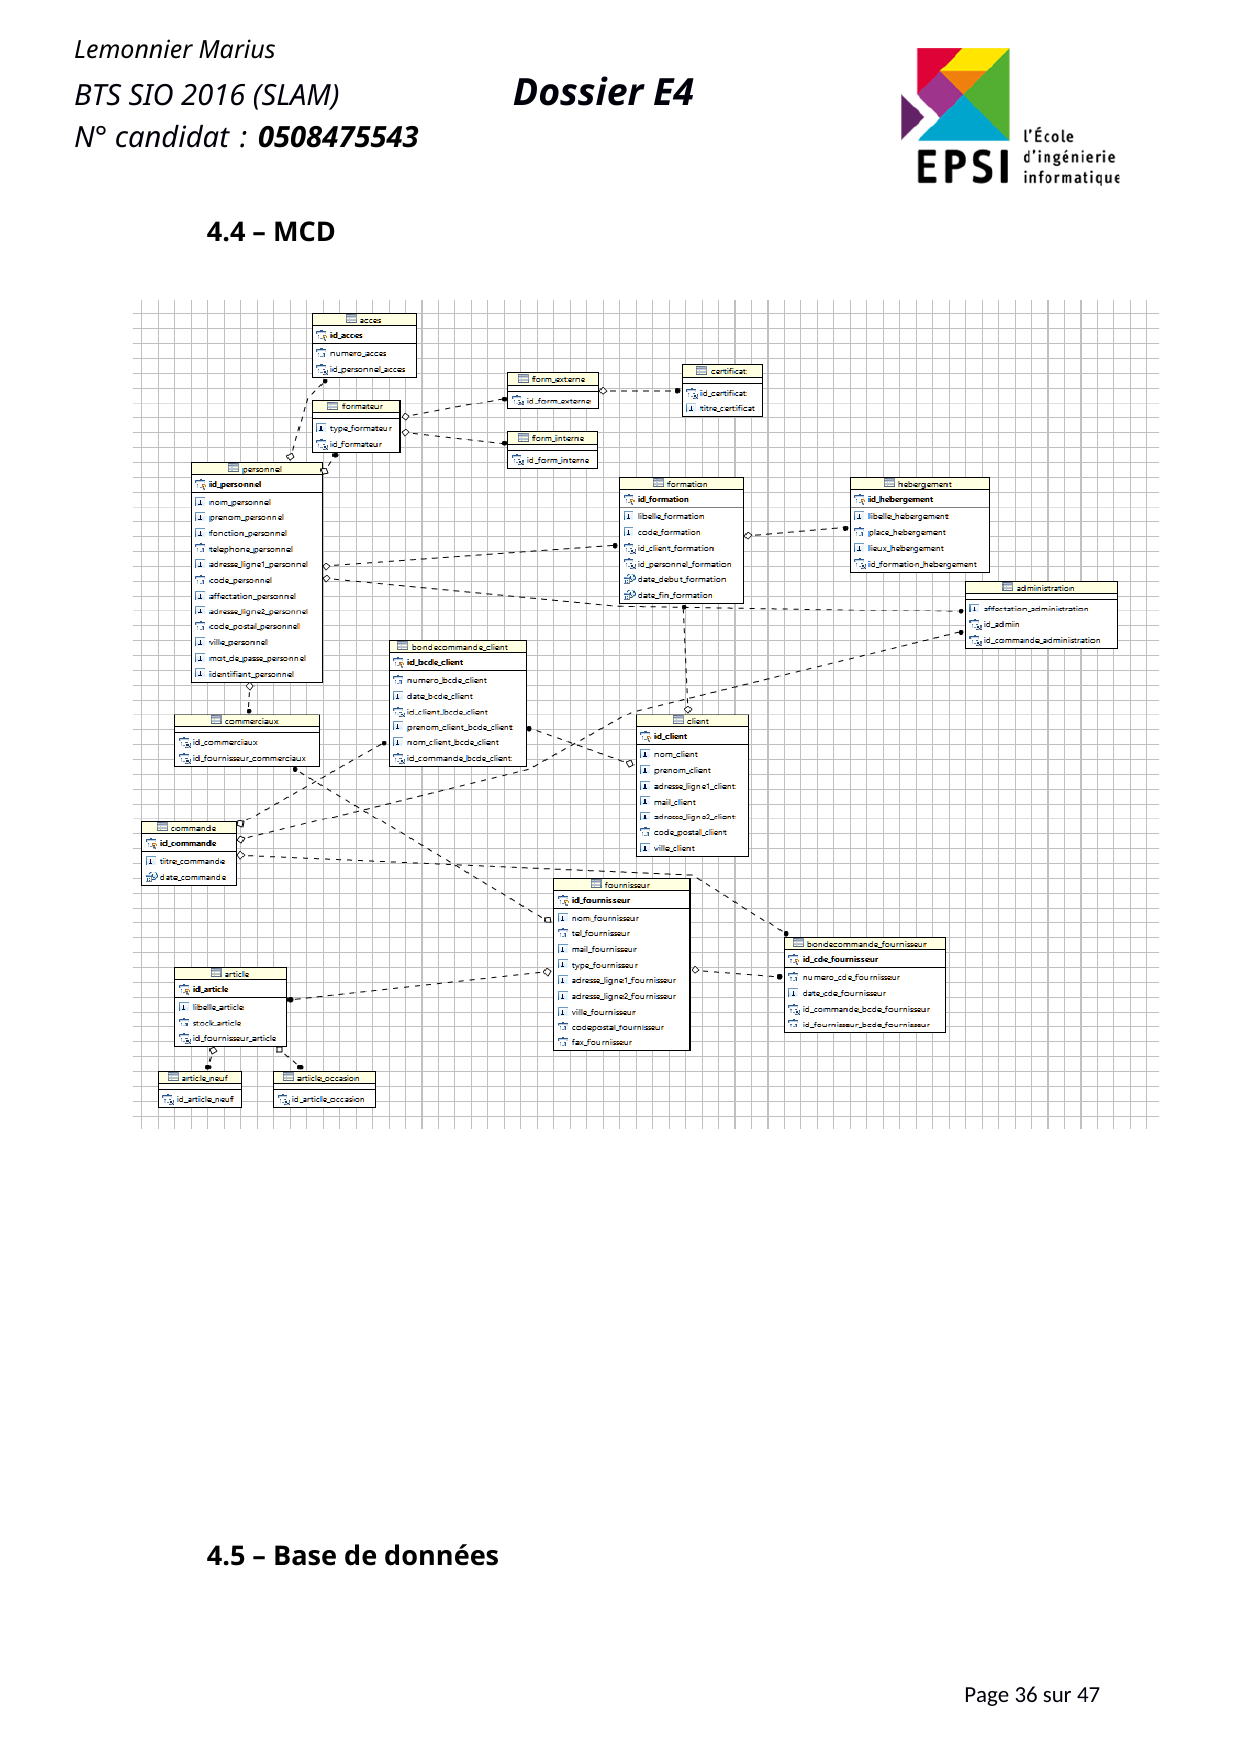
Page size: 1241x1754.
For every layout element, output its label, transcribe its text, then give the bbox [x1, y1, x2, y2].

subtitle 4.4 – MCD [133, 212, 1122, 249]
subtitle 4.5 – Base de données [133, 1536, 1122, 1573]
picture [901, 48, 1120, 186]
picture [132, 300, 1160, 1129]
